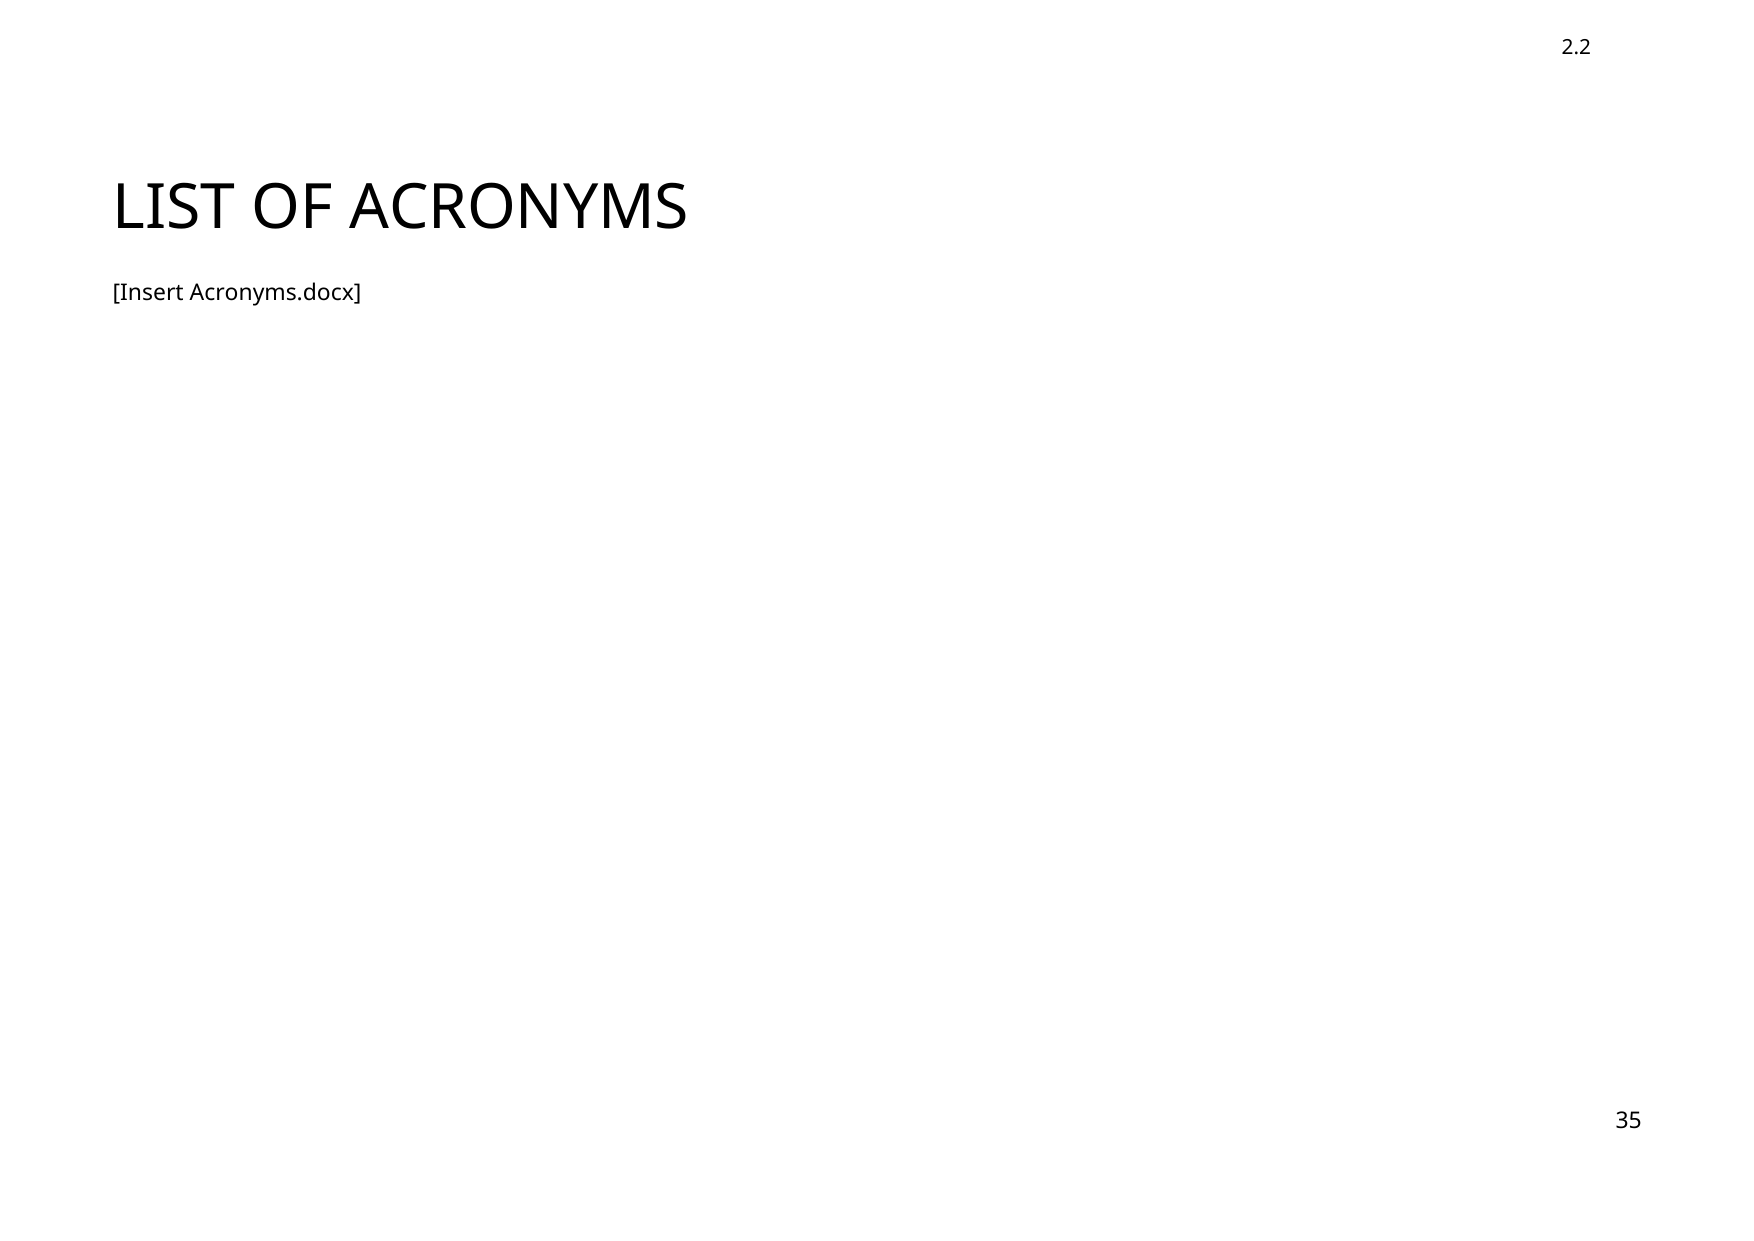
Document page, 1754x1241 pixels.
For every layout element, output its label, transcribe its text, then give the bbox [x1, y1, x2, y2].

text [Insert Acronyms.docx] [112, 276, 1641, 307]
subtitle LIST OF ACRONYMS [112, 162, 1641, 247]
